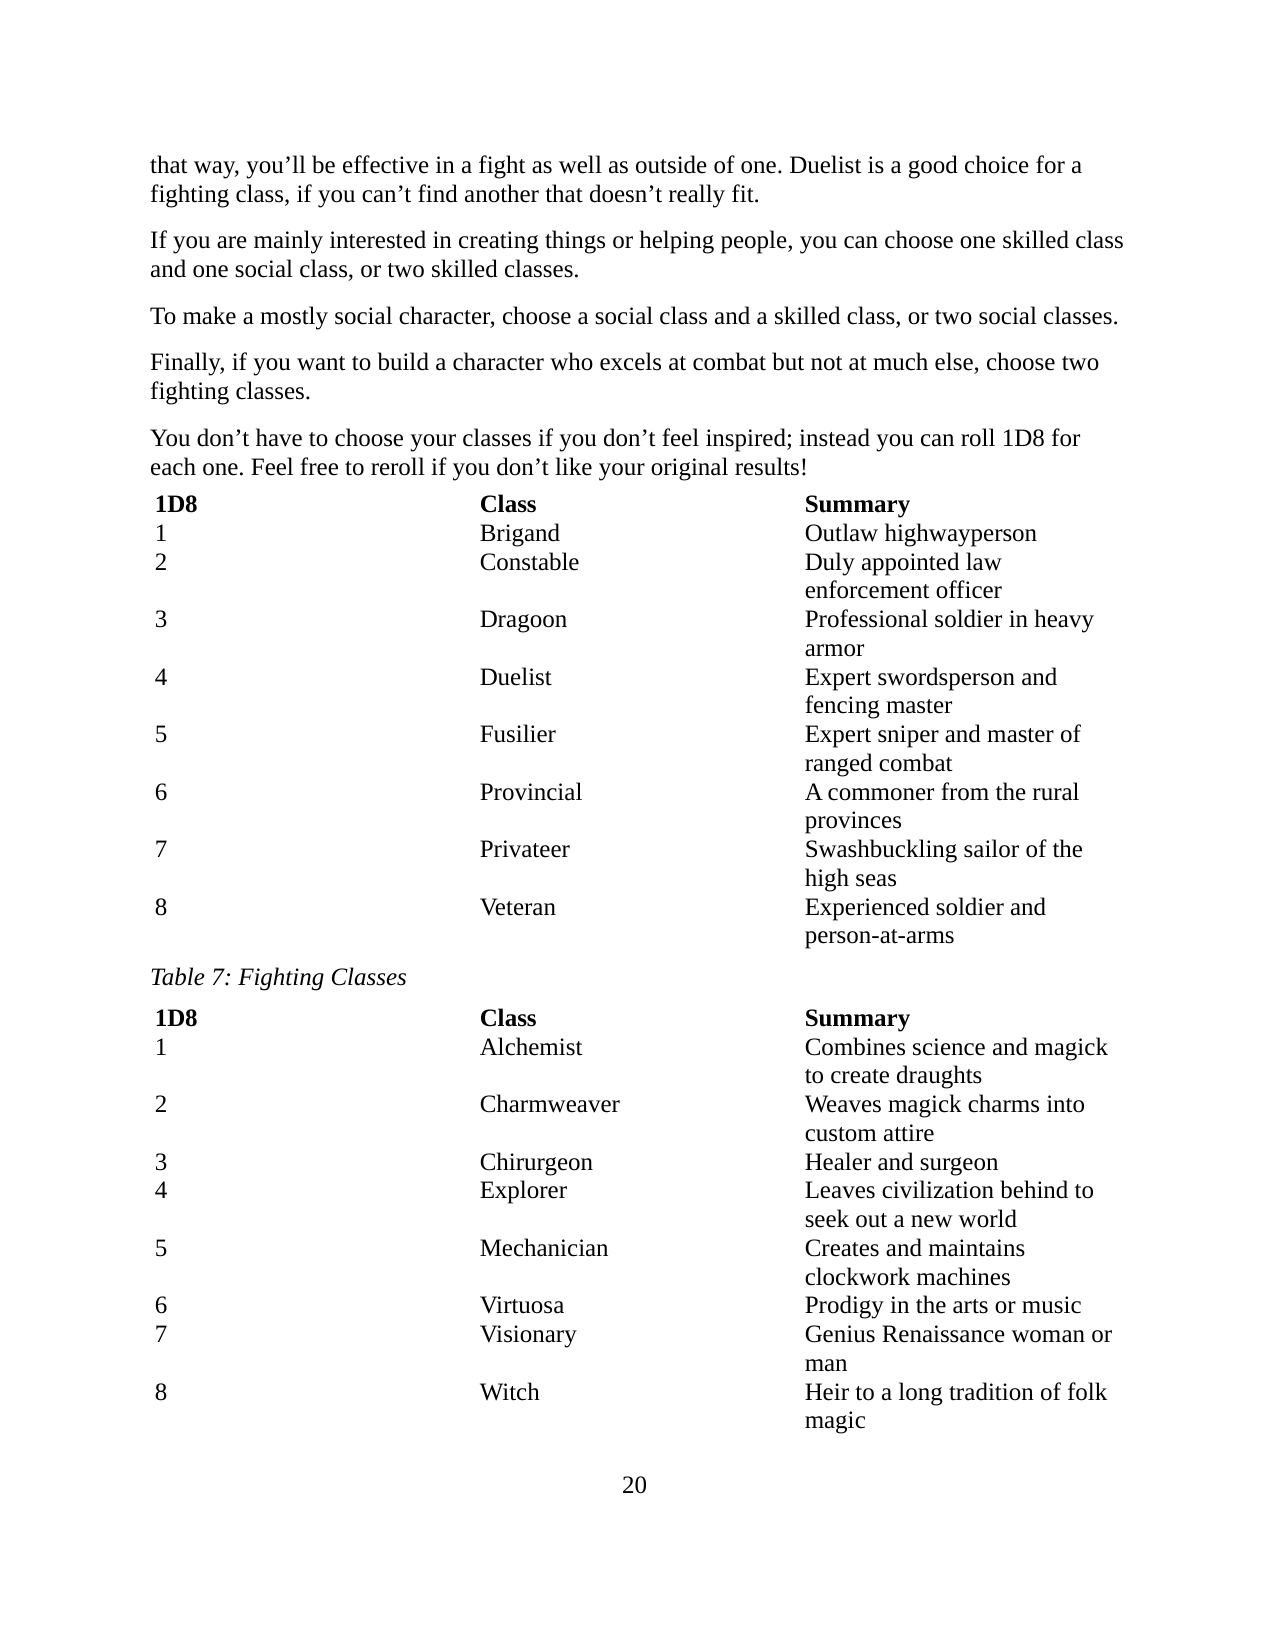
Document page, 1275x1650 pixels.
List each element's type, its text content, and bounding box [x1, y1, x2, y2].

table_cell Witch [475, 1377, 800, 1434]
table_cell 7 [150, 834, 475, 892]
table_header Summary [800, 1003, 1125, 1032]
table_cell Provincial [475, 777, 800, 834]
table_cell 7 [150, 1319, 475, 1377]
text You don’t have to choose your classes if you don’t feel inspired; instead you can roll 1D8 for each one. Feel free to reroll if you don’t like your original results! [150, 423, 1125, 480]
table_cell 4 [150, 662, 475, 719]
table_cell 6 [150, 777, 475, 834]
table_cell Duelist [475, 662, 800, 719]
table_cell Veteran [475, 892, 800, 949]
table_cell 1 [150, 518, 475, 547]
table_cell Mechanician [475, 1233, 800, 1291]
table_cell Constable [475, 547, 800, 604]
table_cell 5 [150, 1233, 475, 1291]
table_cell 3 [150, 604, 475, 662]
table_cell 2 [150, 547, 475, 604]
table_cell Swashbuckling sailor of the high seas [800, 834, 1125, 892]
text Finally, if you want to build a character who excels at combat but not at much else, choose two fighting classes. [150, 347, 1125, 405]
table_cell Heir to a long tradition of folk magic [800, 1377, 1125, 1434]
table_cell 2 [150, 1089, 475, 1147]
table_cell Weaves magick charms into custom attire [800, 1089, 1125, 1147]
table_cell Visionary [475, 1319, 800, 1377]
table_cell Creates and maintains clockwork machines [800, 1233, 1125, 1291]
table_header 1D8 [150, 1003, 475, 1032]
table_cell Explorer [475, 1176, 800, 1233]
table_cell 5 [150, 719, 475, 777]
table_cell 4 [150, 1176, 475, 1233]
text If you are mainly interested in creating things or helping people, you can choose one skilled class and one social class, or two skilled classes. [150, 225, 1125, 283]
table_cell Virtuosa [475, 1291, 800, 1319]
table_header Summary [800, 489, 1125, 518]
table_cell Combines science and magick to create draughts [800, 1032, 1125, 1089]
table_cell 6 [150, 1291, 475, 1319]
table_cell Genius Renaissance woman or man [800, 1319, 1125, 1377]
table_cell Outlaw highwayperson [800, 518, 1125, 547]
table_cell Fusilier [475, 719, 800, 777]
text To make a mostly social character, choose a social class and a skilled class, or two social classes. [150, 301, 1125, 329]
table_cell Alchemist [475, 1032, 800, 1089]
text Table 7: Fighting Classes [150, 962, 1125, 991]
table_cell Charmweaver [475, 1089, 800, 1147]
table_cell Experienced soldier and person-at-arms [800, 892, 1125, 949]
table_cell Professional soldier in heavy armor [800, 604, 1125, 662]
table_cell Expert swordsperson and fencing master [800, 662, 1125, 719]
table_cell Dragoon [475, 604, 800, 662]
table_cell Prodigy in the arts or music [800, 1291, 1125, 1319]
table_cell 8 [150, 892, 475, 949]
table_cell A commoner from the rural provinces [800, 777, 1125, 834]
table_cell Healer and surgeon [800, 1147, 1125, 1176]
table_header Class [475, 489, 800, 518]
table_cell Leaves civilization behind to seek out a new world [800, 1176, 1125, 1233]
text that way, you’ll be effective in a fight as well as outside of one. Duelist is a good choice for a fighting class, if you can’t find another that doesn’t really fit. [150, 150, 1125, 207]
table_cell 3 [150, 1147, 475, 1176]
table_header 1D8 [150, 489, 475, 518]
table_cell Chirurgeon [475, 1147, 800, 1176]
table_cell 8 [150, 1377, 475, 1434]
table_cell Duly appointed law enforcement officer [800, 547, 1125, 604]
table_cell 1 [150, 1032, 475, 1089]
table_cell Expert sniper and master of ranged combat [800, 719, 1125, 777]
table_cell Privateer [475, 834, 800, 892]
table_header Class [475, 1003, 800, 1032]
table_cell Brigand [475, 518, 800, 547]
